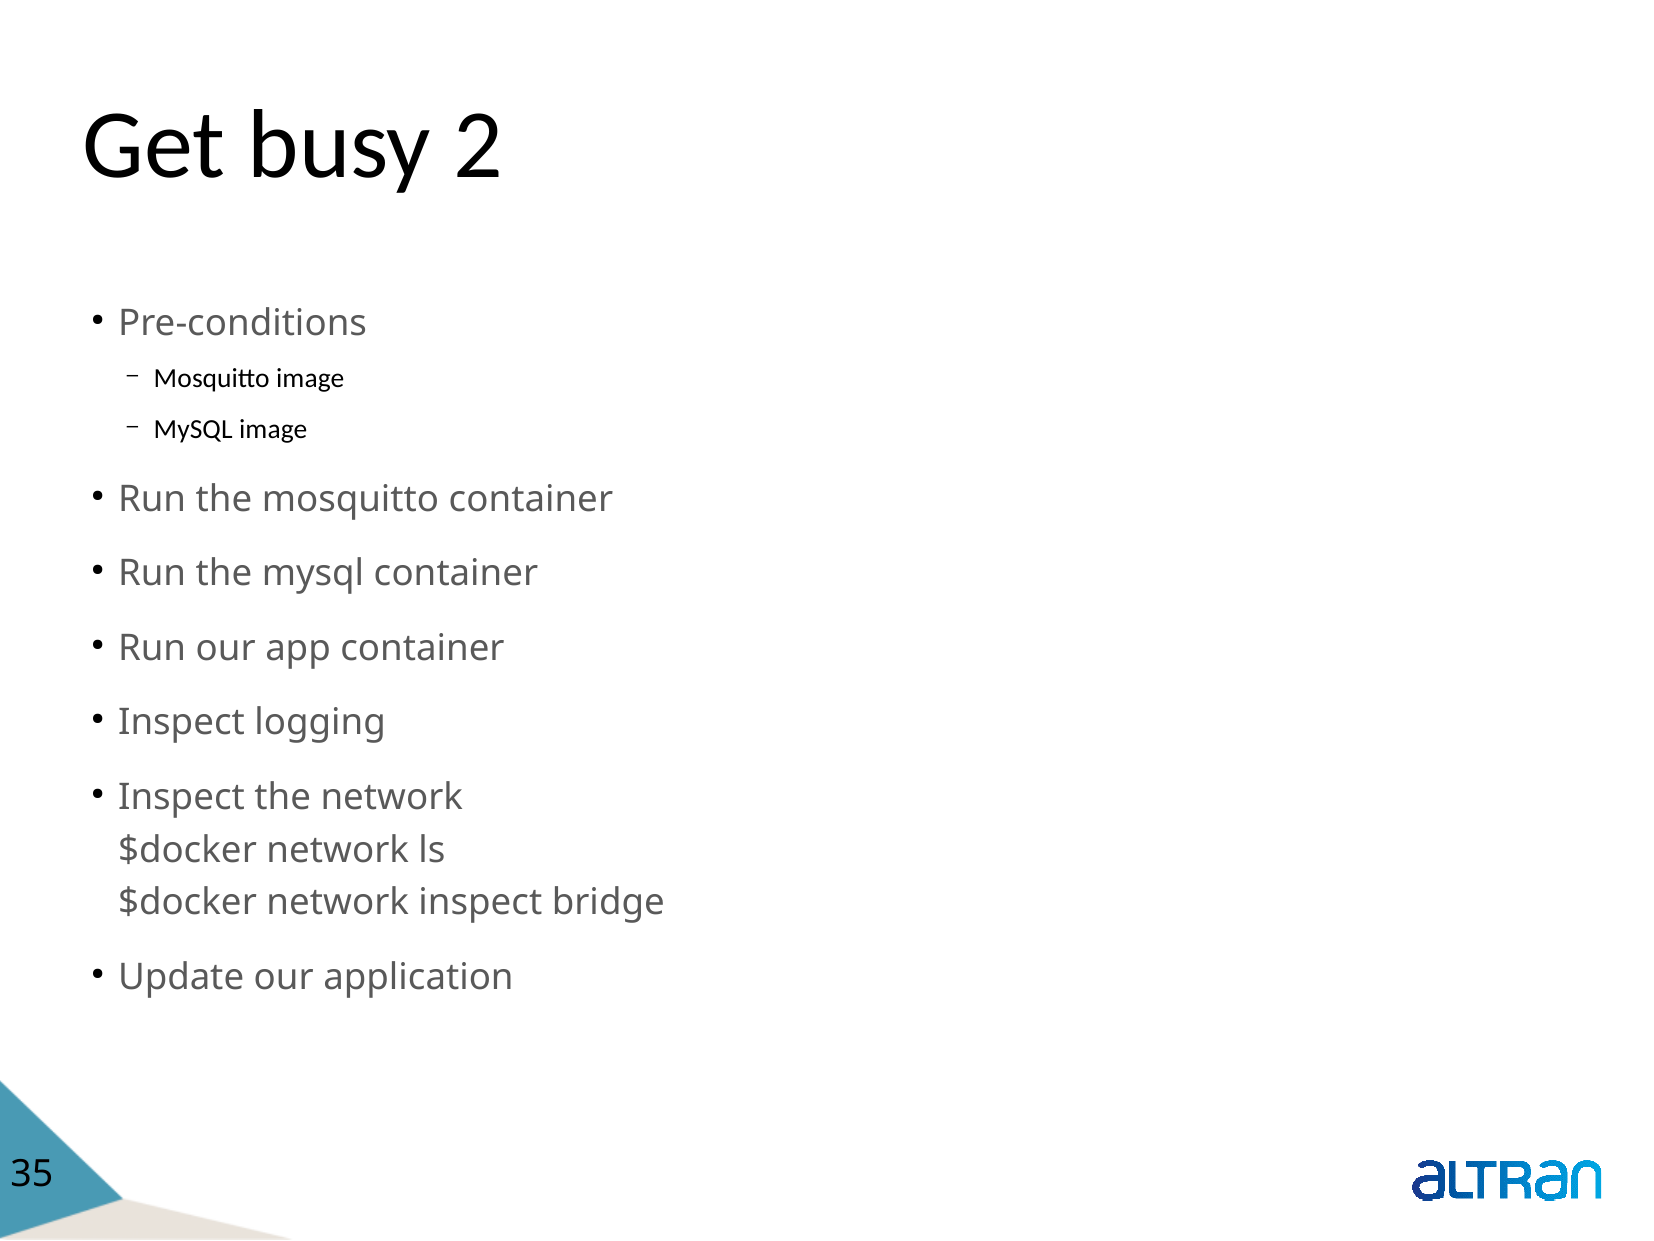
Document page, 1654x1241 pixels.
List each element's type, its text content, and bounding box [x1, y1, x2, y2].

picture [1555, 1160, 1602, 1201]
list Pre-conditions Mosquitto image MySQL image Run the mosquitto container Run the mysql container Run our app container Inspect logging Inspect the network $docker network ls $docker network inspect bridge Update our application [82, 290, 1141, 1010]
picture [0, 1072, 316, 1240]
title Get busy 2 [82, 49, 1571, 257]
picture [1595, 1160, 1602, 1167]
picture [1412, 1160, 1559, 1201]
picture [1543, 1182, 1560, 1193]
